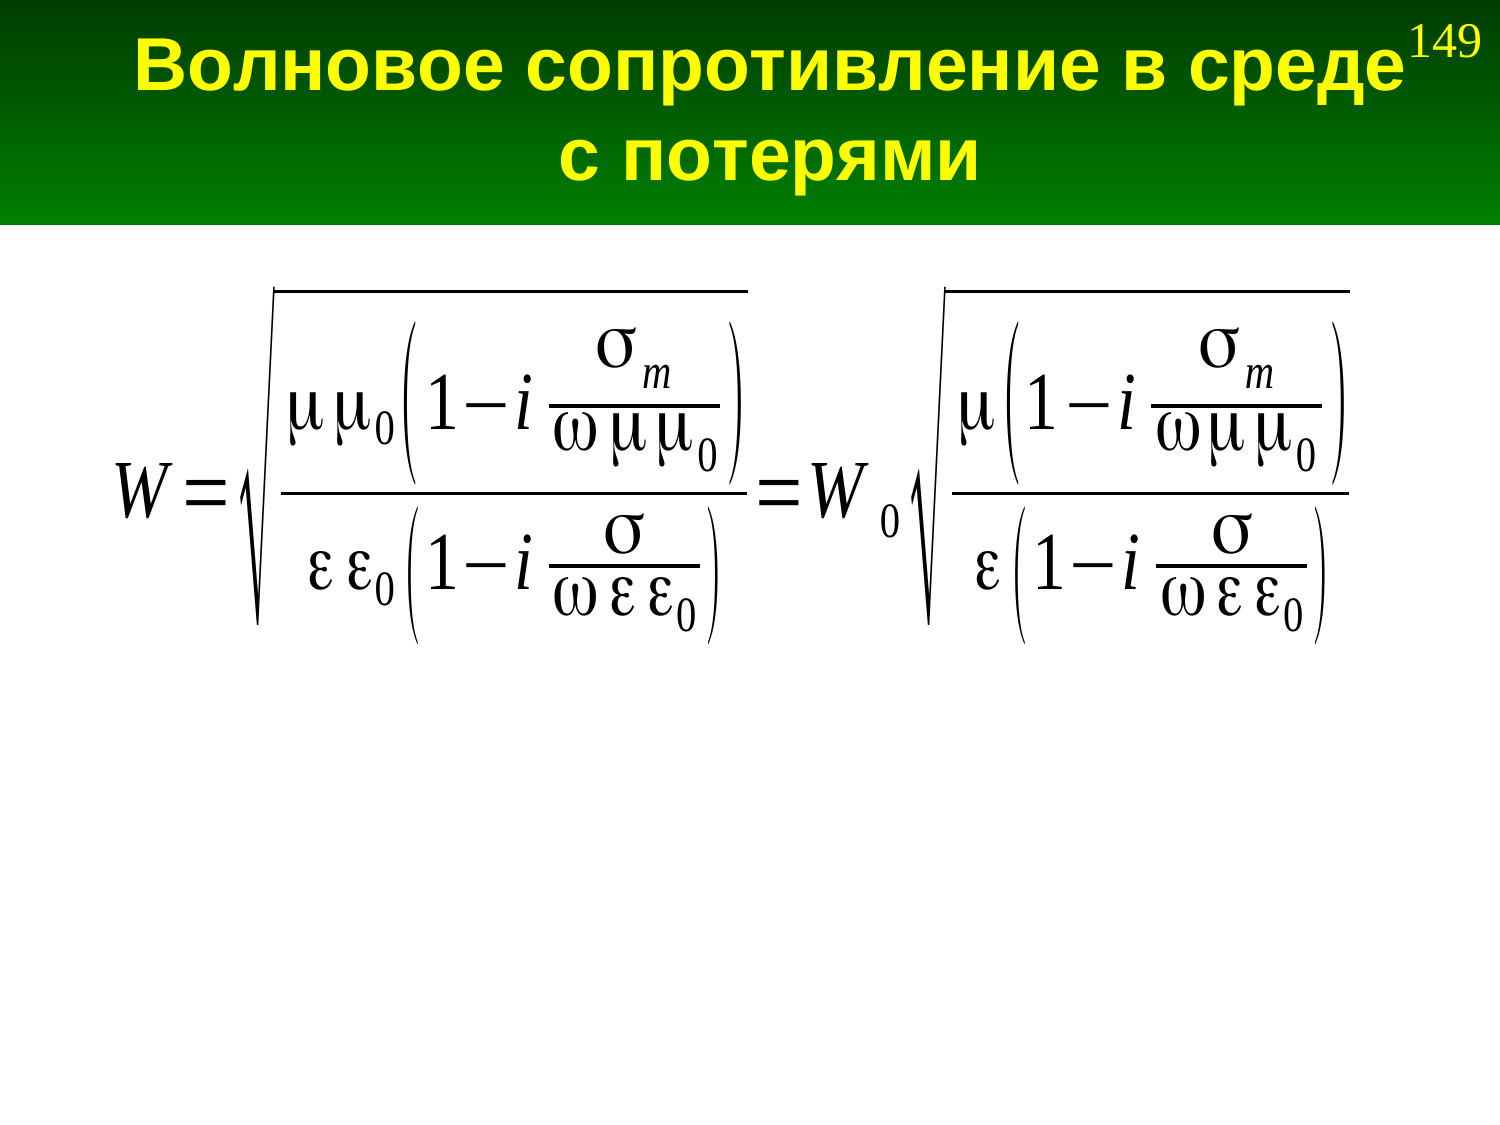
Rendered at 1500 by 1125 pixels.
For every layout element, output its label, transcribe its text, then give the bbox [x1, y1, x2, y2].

chart [94, 284, 1370, 650]
title Волновое сопротивление в среде с потерями [100, 7, 1441, 204]
